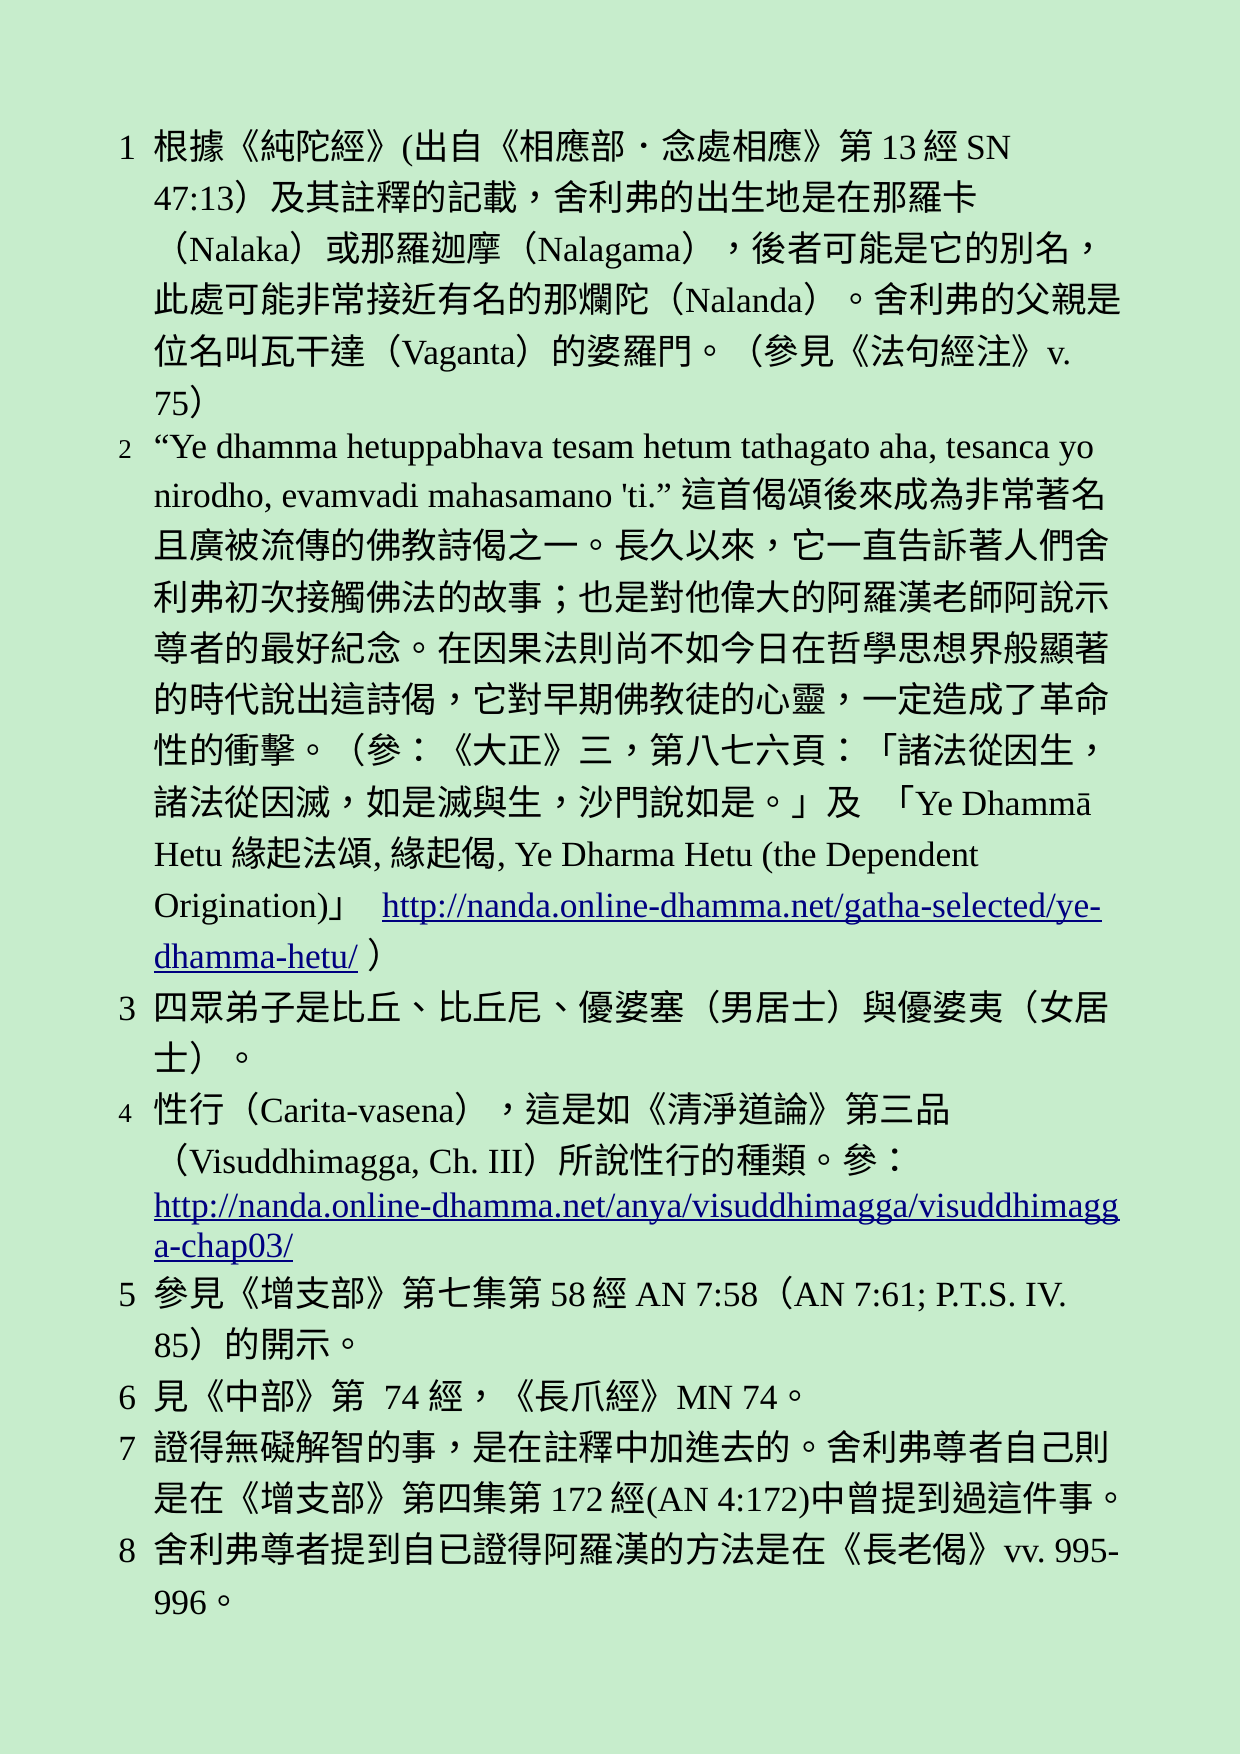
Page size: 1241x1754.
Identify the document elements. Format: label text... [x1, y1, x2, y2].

text 性行（Carita-vasena），這是如《清淨道論》第三品（Visuddhimagga, Ch. III）所說性行的種類。參：http://nanda.online-dhamma.net/anya/visuddhimagga/visuddhimagga-chap03/ [118, 1081, 1122, 1266]
text 見《中部》第 74 經，《長爪經》MN 74。 [118, 1368, 1122, 1419]
text “Ye dhamma hetuppabhava tesam hetum tathagato aha, tesanca yo nirodho, evamvadi mahasamano 'ti.” 這首偈頌後來成為非常著名且廣被流傳的佛教詩偈之一。長久以來，它一直告訴著人們舍利弗初次接觸佛法的故事；也是對他偉大的阿羅漢老師阿說示尊者的最好紀念。在因果法則尚不如今日在哲學思想界般顯著的時代說出這詩偈，它對早期佛教徒的心靈，一定造成了革命性的衝擊。（參：《大正》三，第八七六頁：「諸法從因生，諸法從因滅，如是滅與生，沙門說如是。」及 「Ye Dhammā Hetu 緣起法頌, 緣起偈, Ye Dharma Hetu (the Dependent Origination)」 http://nanda.online-dhamma.net/gatha-selected/ye-dhamma-hetu/ ） [118, 426, 1122, 979]
text 證得無礙解智的事，是在註釋中加進去的。舍利弗尊者自己則是在《增支部》第四集第172經(AN 4:172)中曾提到過這件事。 [118, 1419, 1122, 1522]
text 參見《增支部》第七集第58經AN 7:58（AN 7:61; P.T.S. IV. 85）的開示。 [118, 1266, 1122, 1368]
text 舍利弗尊者提到自已證得阿羅漢的方法是在《長老偈》vv. 995-996。 [118, 1522, 1122, 1624]
text 四眾弟子是比丘、比丘尼、優婆塞（男居士）與優婆夷（女居士）。 [118, 979, 1122, 1081]
text 根據《純陀經》(出自《相應部．念處相應》第13經SN 47:13）及其註釋的記載，舍利弗的出生地是在那羅卡（Nalaka）或那羅迦摩（Nalagama），後者可能是它的別名，此處可能非常接近有名的那爛陀（Nalanda）。舍利弗的父親是位名叫瓦干達（Vaganta）的婆羅門。（參見《法句經注》v. 75） [118, 118, 1122, 426]
